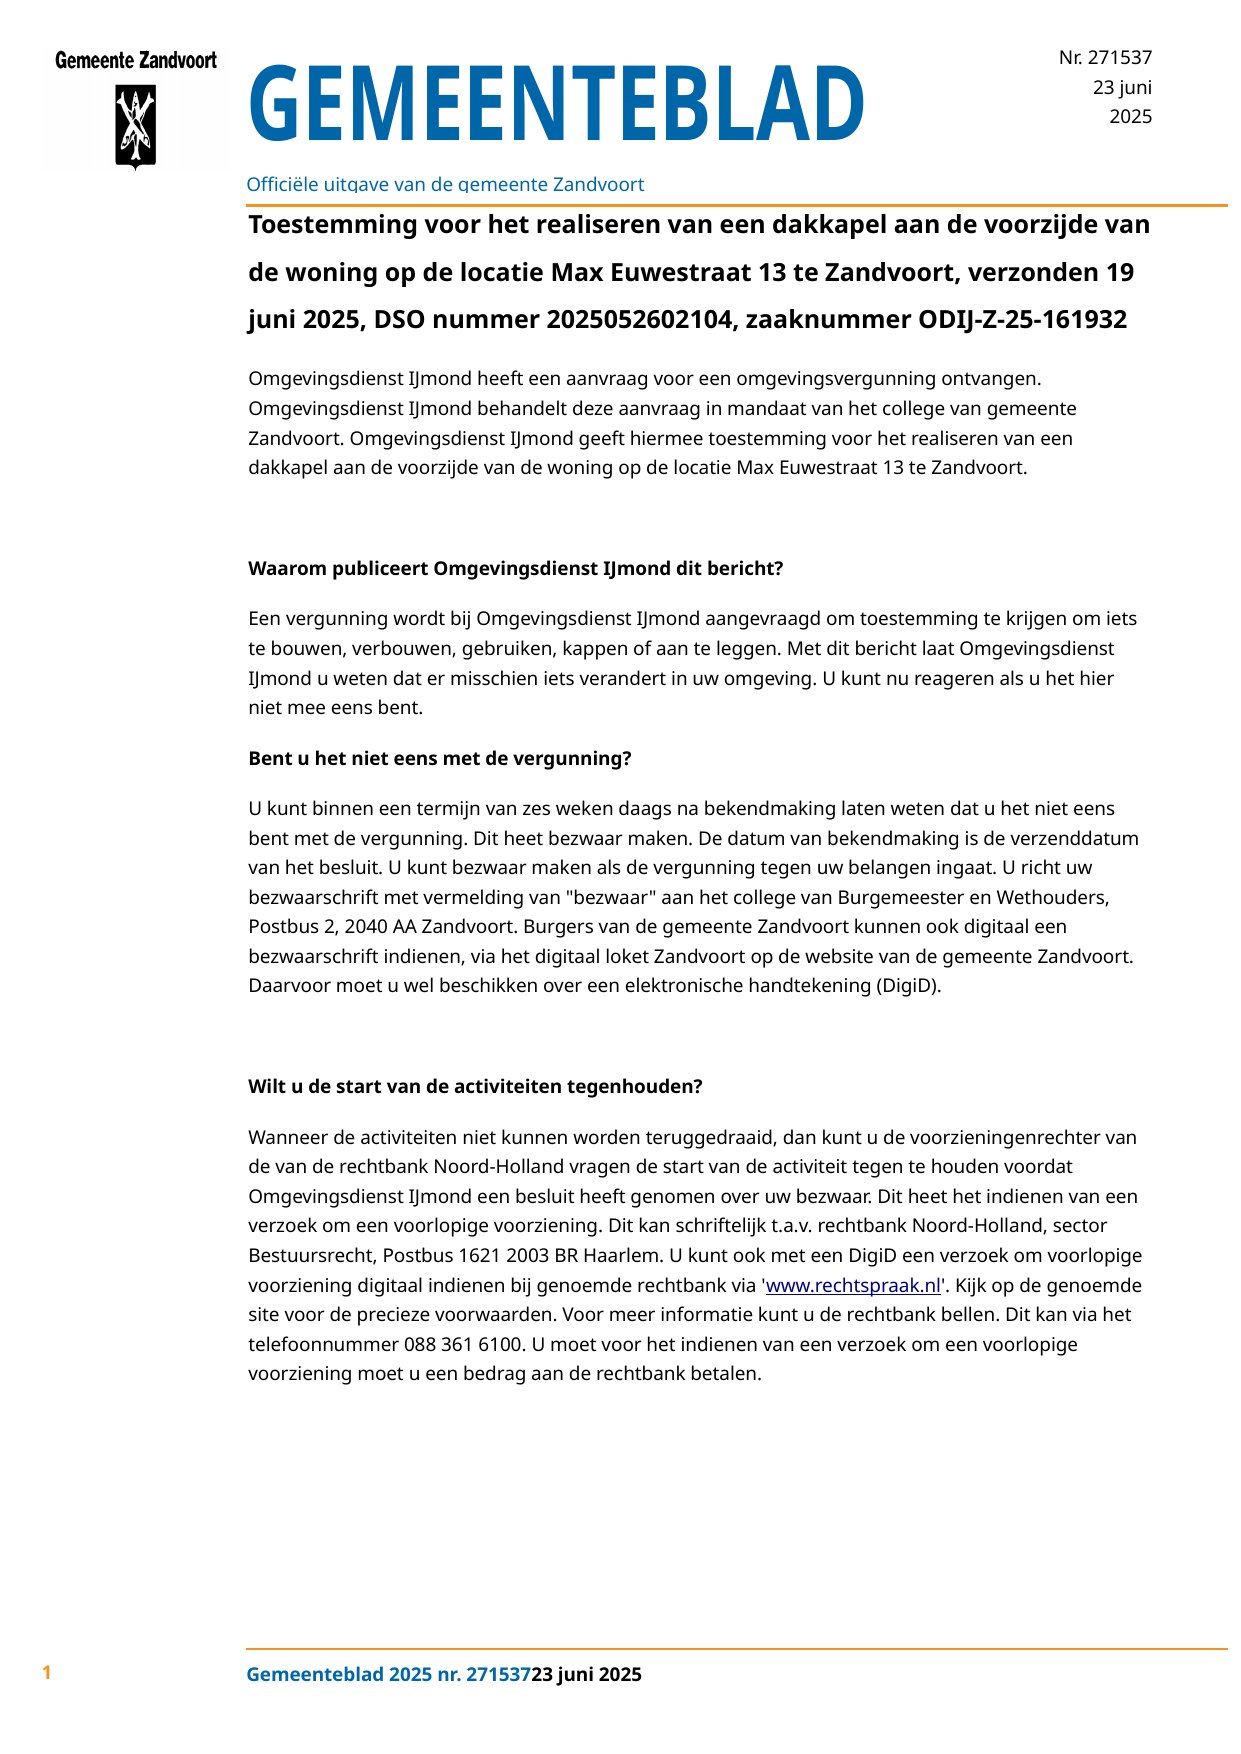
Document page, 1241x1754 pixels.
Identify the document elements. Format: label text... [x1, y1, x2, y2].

text U kunt binnen een termijn van zes weken daags na bekendmaking laten weten dat u het niet eens bent met de vergunning. Dit heet bezwaar maken. De datum van bekendmaking is de verzenddatum van het besluit. U kunt bezwaar maken als de vergunning tegen uw belangen ingaat. U richt uw bezwaarschrift met vermelding van "bezwaar" aan het college van Burgemeester en Wethouders, Postbus 2, 2040 AA Zandvoort. Burgers van de gemeente Zandvoort kunnen ook digitaal een bezwaarschrift indienen, via het digitaal loket Zandvoort op de website van de gemeente Zandvoort. Daarvoor moet u wel beschikken over een elektronische handtekening (DigiD). [248, 795, 1152, 998]
text Toestemming voor het realiseren van een dakkapel aan de voorzijde van de woning op de locatie Max Euwestraat 13 te Zandvoort, verzonden 19 juni 2025, DSO nummer 2025052602104, zaaknummer ODIJ-Z-25-161932 [248, 207, 1152, 336]
text Een vergunning wordt bij Omgevingsdienst IJmond aangevraagd om toestemming te krijgen om iets te bouwen, verbouwen, gebruiken, kappen of aan te leggen. Met dit bericht laat Omgevingsdienst IJmond u weten dat er misschien iets verandert in uw omgeving. U kunt nu reageren als u het hier niet mee eens bent. [248, 606, 1152, 720]
text Waarom publiceert Omgevingsdienst IJmond dit bericht? [248, 555, 1152, 581]
text Wilt u de start van de activiteiten tegenhouden? [248, 1073, 1152, 1099]
text Omgevingsdienst IJmond heeft een aanvraag voor een omgevingsvergunning ontvangen. Omgevingsdienst IJmond behandelt deze aanvraag in mandaat van het college van gemeente Zandvoort. Omgevingsdienst IJmond geeft hiermee toestemming voor het realiseren van een dakkapel aan de voorzijde van de woning op de locatie Max Euwestraat 13 te Zandvoort. [248, 366, 1152, 480]
text Wanneer de activiteiten niet kunnen worden teruggedraaid, dan kunt u de voorzieningenrechter van de van de rechtbank Noord-Holland vragen de start van de activiteit tegen te houden voordat Omgevingsdienst IJmond een besluit heeft genomen over uw bezwaar. Dit heet het indienen van een verzoek om een voorlopige voorziening. Dit kan schriftelijk t.a.v. rechtbank Noord-Holland, sector Bestuursrecht, Postbus 1621 2003 BR Haarlem. U kunt ook met een DigiD een verzoek om voorlopige voorziening digitaal indienen bij genoemde rechtbank via 'www.rechtspraak.nl'. Kijk op de genoemde site voor de precieze voorwaarden. Voor meer informatie kunt u de rechtbank bellen. Dit kan via het telefoonnummer 088 361 6100. U moet voor het indienen van een verzoek om een voorlopige voorziening moet u een bedrag aan de rechtbank betalen. [248, 1124, 1152, 1386]
text Bent u het niet eens met de vergunning? [248, 745, 1152, 770]
picture [41, 47, 231, 172]
